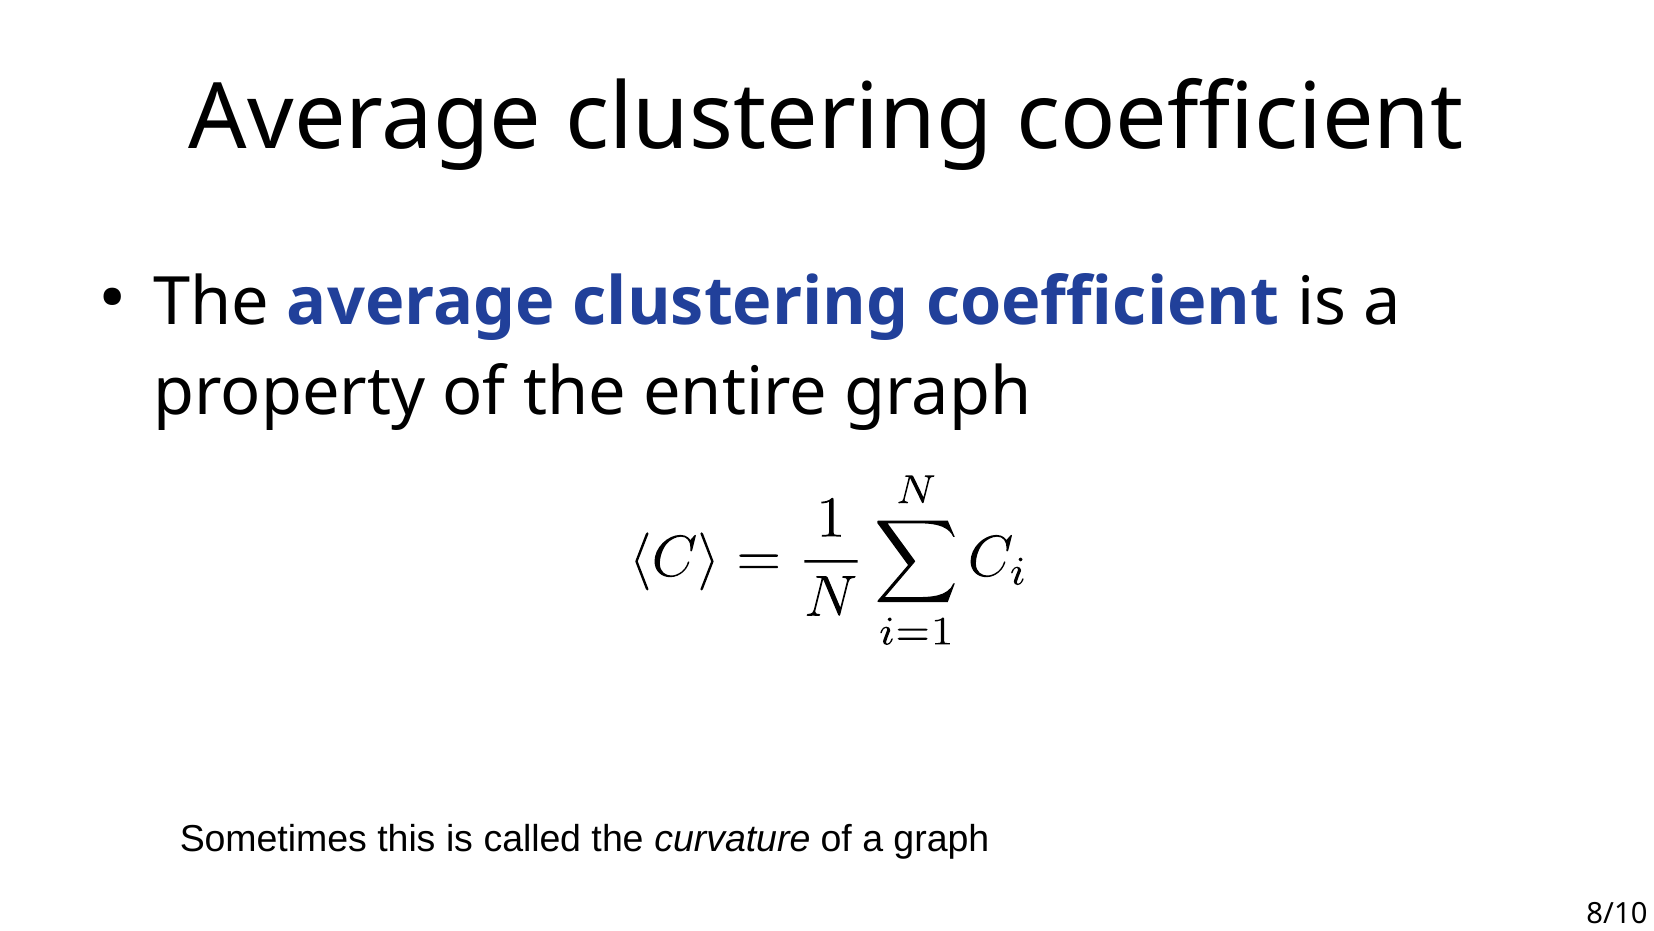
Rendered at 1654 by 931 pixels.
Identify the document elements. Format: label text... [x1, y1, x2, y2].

text_box [628, 475, 1026, 646]
title Average clustering coefficient [82, 1, 1571, 226]
list The average clustering coefficient is a property of the entire graph [82, 253, 1571, 793]
text_box Sometimes this is called the curvature of a graph [165, 810, 1501, 867]
